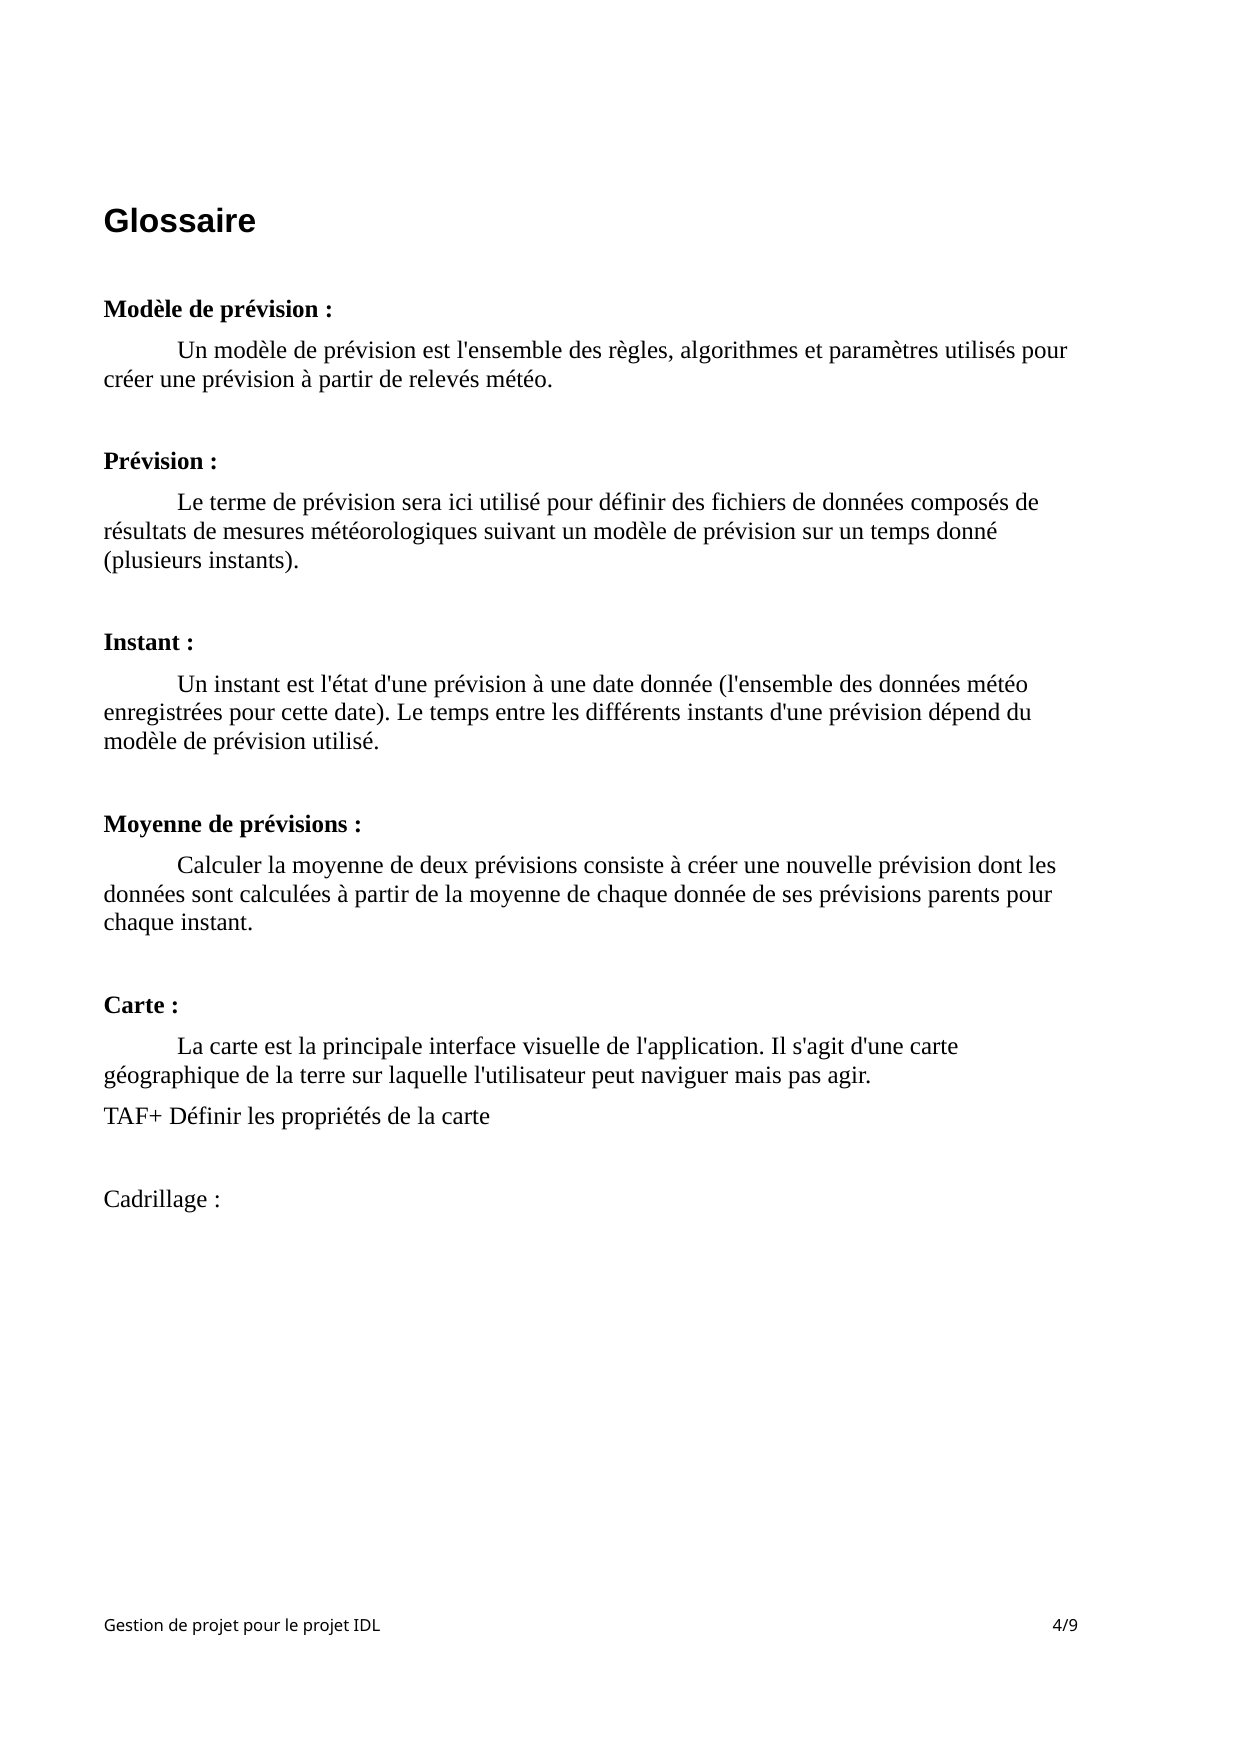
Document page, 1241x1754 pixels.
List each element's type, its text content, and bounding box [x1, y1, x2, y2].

text Carte : [103, 990, 1078, 1019]
text TAF+ Définir les propriétés de la carte [103, 1101, 1078, 1130]
text Modèle de prévision : [103, 294, 1078, 322]
text Un modèle de prévision est l'ensemble des règles, algorithmes et paramètres utilisés pour créer une prévision à partir de relevés météo. [103, 335, 1078, 392]
text Le terme de prévision sera ici utilisé pour définir des fichiers de données composés de résultats de mesures météorologiques suivant un modèle de prévision sur un temps donné (plusieurs instants). [103, 487, 1078, 574]
text La carte est la principale interface visuelle de l'application. Il s'agit d'une carte géographique de la terre sur laquelle l'utilisateur peut naviguer mais pas agir. [103, 1031, 1078, 1089]
text Cadrillage : [103, 1184, 1078, 1212]
text Prévision : [103, 446, 1078, 475]
text Calculer la moyenne de deux prévisions consiste à créer une nouvelle prévision dont les données sont calculées à partir de la moyenne de chaque donnée de ses prévisions parents pour chaque instant. [103, 850, 1078, 936]
text Instant : [103, 627, 1078, 656]
text Un instant est l'état d'une prévision à une date donnée (l'ensemble des données météo enregistrées pour cette date). Le temps entre les différents instants d'une prévision dépend du modèle de prévision utilisé. [103, 669, 1078, 755]
text Moyenne de prévisions : [103, 809, 1078, 837]
subtitle Glossaire [103, 201, 1078, 240]
